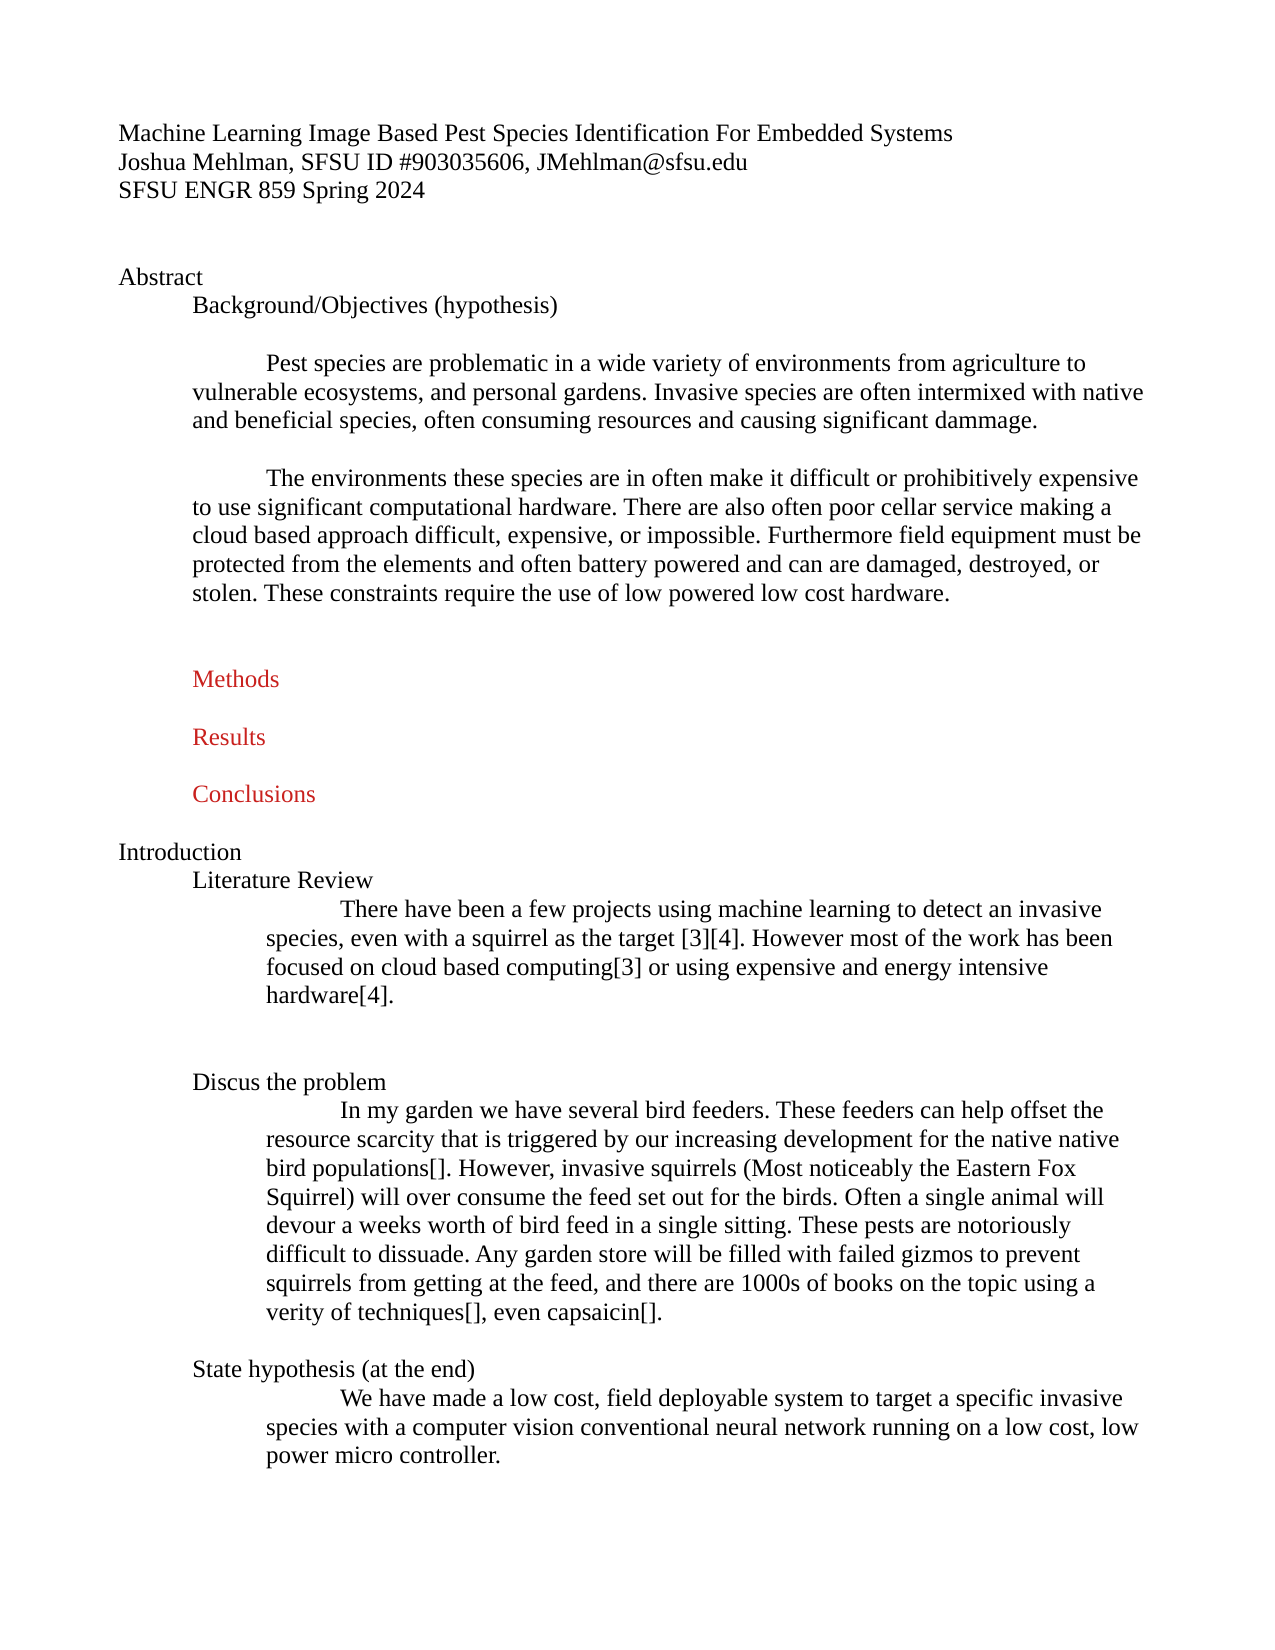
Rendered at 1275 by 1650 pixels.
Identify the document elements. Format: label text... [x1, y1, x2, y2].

text Joshua Mehlman, SFSU ID #903035606, JMehlman@sfsu.edu [118, 147, 1157, 176]
text SFSU ENGR 859 Spring 2024 [118, 176, 1157, 204]
text Background/Objectives (hypothesis) [192, 291, 1157, 319]
text We have made a low cost, field deployable system to target a specific invasive species with a computer vision conventional neural network running on a low cost, low power micro controller. [266, 1383, 1157, 1469]
text Introduction [118, 837, 1157, 866]
text Literature Review [192, 866, 1157, 894]
text Abstract [118, 262, 1157, 291]
text Results [192, 722, 1157, 751]
text Pest species are problematic in a wide variety of environments from agriculture to vulnerable ecosystems, and personal gardens. Invasive species are often intermixed with native and beneficial species, often consuming resources and causing significant dammage. [192, 348, 1157, 434]
text Discus the problem [192, 1067, 1157, 1096]
text The environments these species are in often make it difficult or prohibitively expensive to use significant computational hardware. There are also often poor cellar service making a cloud based approach difficult, expensive, or impossible. Furthermore field equipment must be protected from the elements and often battery powered and can are damaged, destroyed, or stolen. These constraints require the use of low powered low cost hardware. [192, 463, 1157, 607]
text In my garden we have several bird feeders. These feeders can help offset the resource scarcity that is triggered by our increasing development for the native native bird populations[]. However, invasive squirrels (Most noticeably the Eastern Fox Squirrel) will over consume the feed set out for the birds. Often a single animal will devour a weeks worth of bird feed in a single sitting. These pests are notoriously difficult to dissuade. Any garden store will be filled with failed gizmos to prevent squirrels from getting at the feed, and there are 1000s of books on the topic using a verity of techniques[], even capsaicin[]. [266, 1096, 1157, 1326]
text Methods [192, 664, 1157, 693]
text Conclusions [192, 779, 1157, 808]
text State hypothesis (at the end) [192, 1354, 1157, 1383]
text Machine Learning Image Based Pest Species Identification For Embedded Systems [118, 118, 1157, 147]
text There have been a few projects using machine learning to detect an invasive species, even with a squirrel as the target [3][4]. However most of the work has been focused on cloud based computing[3] or using expensive and energy intensive hardware[4]. [266, 894, 1157, 1009]
